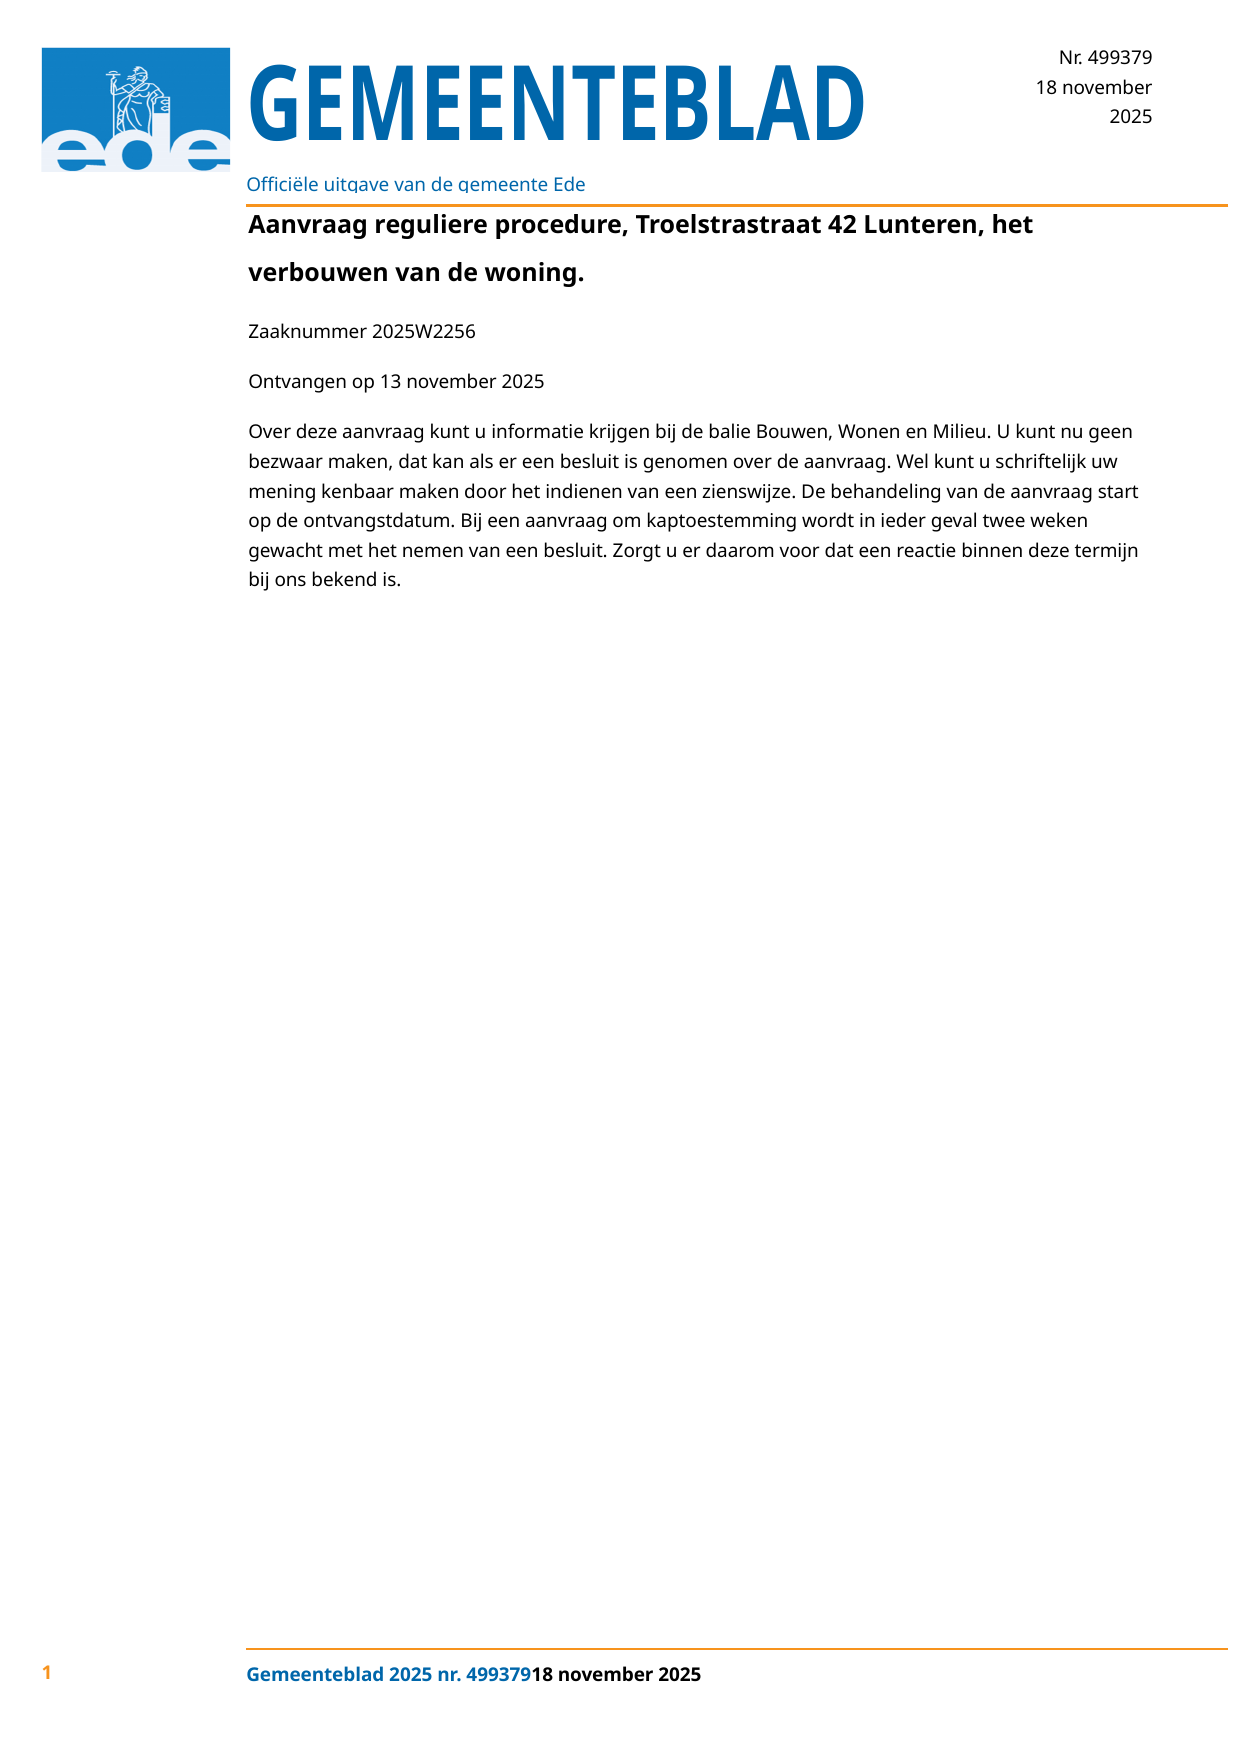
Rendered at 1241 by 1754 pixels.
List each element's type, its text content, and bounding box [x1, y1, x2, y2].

picture [41, 47, 231, 172]
text Over deze aanvraag kunt u informatie krijgen bij de balie Bouwen, Wonen en Milieu. U kunt nu geen bezwaar maken, dat kan als er een besluit is genomen over de aanvraag. Wel kunt u schriftelijk uw mening kenbaar maken door het indienen van een zienswijze. De behandeling van de aanvraag start op de ontvangstdatum. Bij een aanvraag om kaptoestemming wordt in ieder geval twee weken gewacht met het nemen van een besluit. Zorgt u er daarom voor dat een reactie binnen deze termijn bij ons bekend is. [248, 419, 1152, 592]
text Zaaknummer 2025W2256 [248, 318, 1152, 344]
text Ontvangen op 13 november 2025 [248, 368, 1152, 394]
text Aanvraag reguliere procedure, Troelstrastraat 42 Lunteren, het verbouwen van de woning. [248, 207, 1152, 288]
